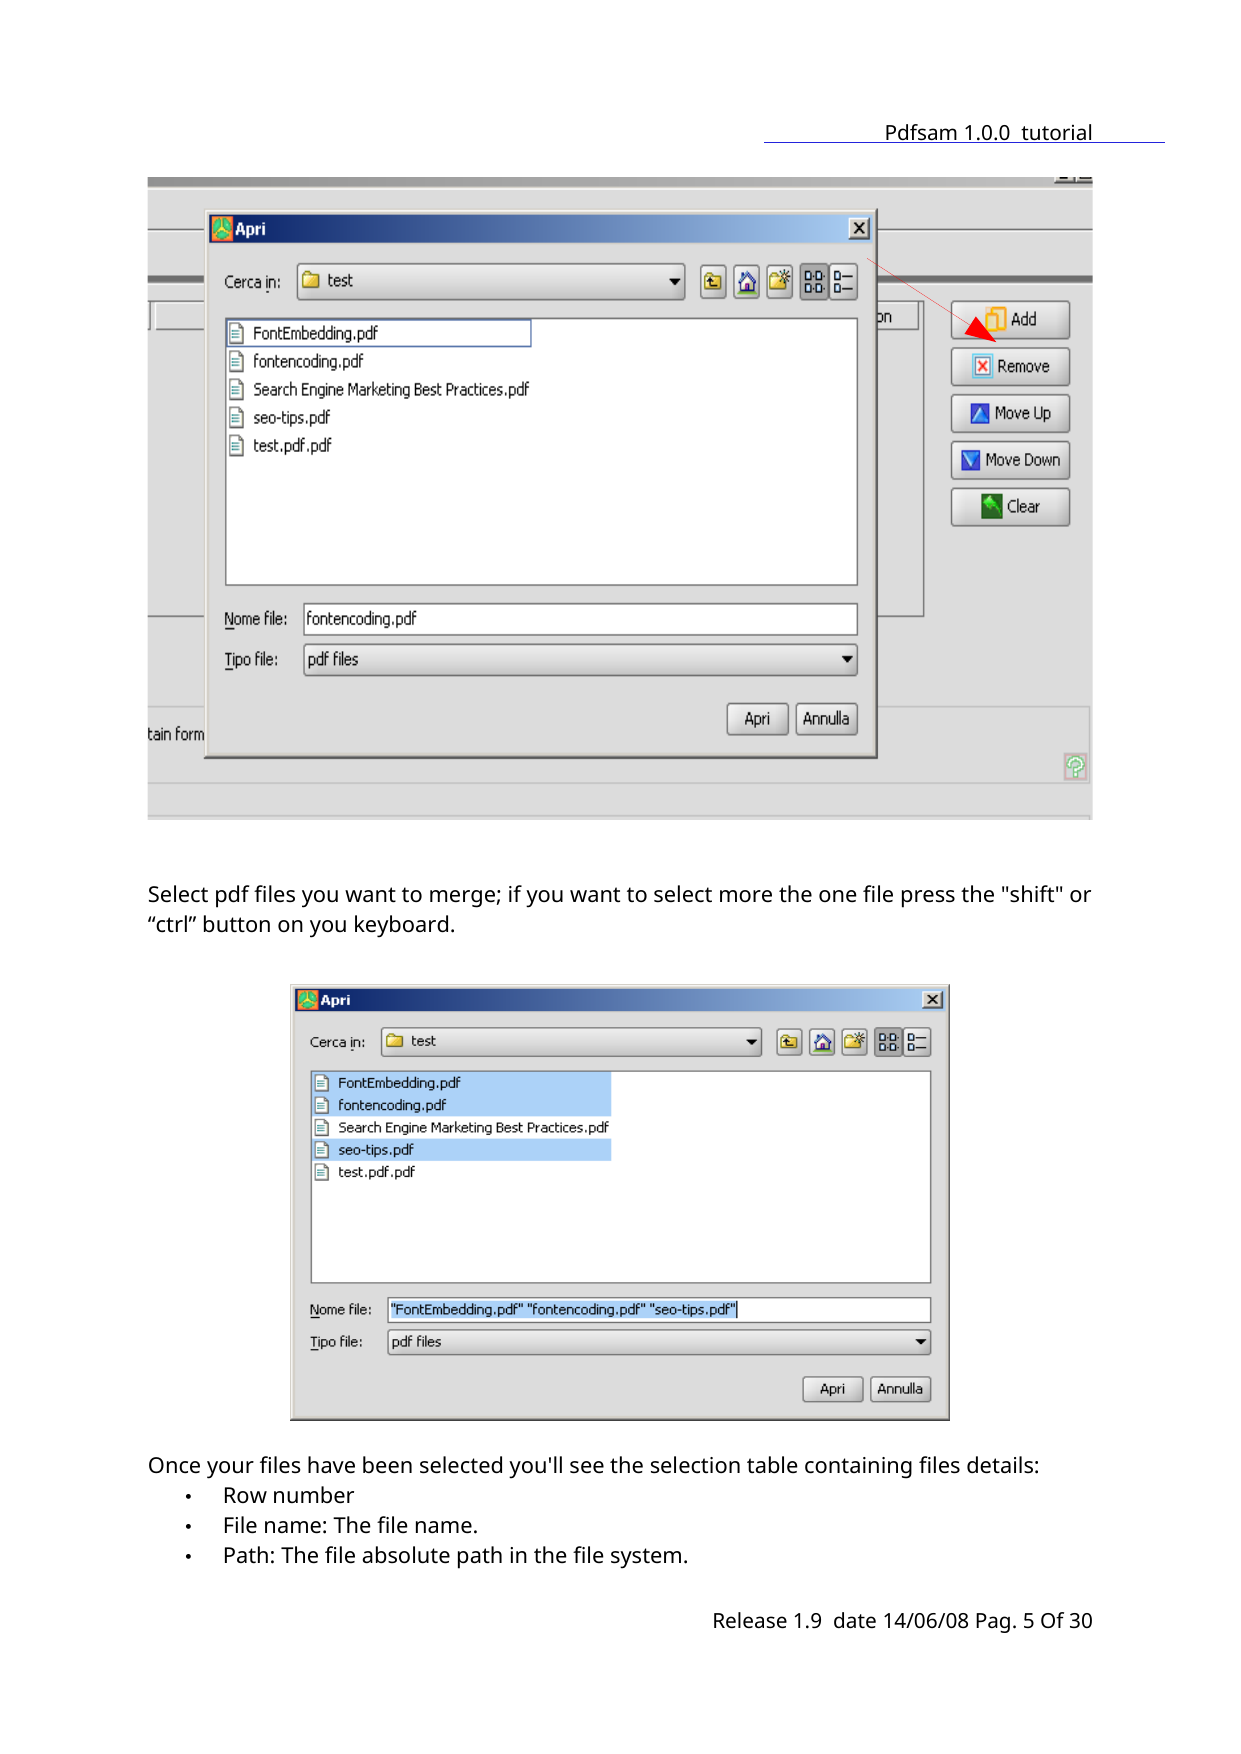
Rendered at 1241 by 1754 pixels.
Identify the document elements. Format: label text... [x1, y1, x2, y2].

text Select pdf files you want to merge; if you want to select more the one file press the "shift" or “ctrl” button on you keyboard. [148, 879, 1093, 939]
list Row number [185, 1480, 1093, 1510]
text Once your files have been selected you'll see the selection table containing files details: [148, 1451, 1093, 1480]
list File name: The file name. [185, 1510, 1093, 1540]
picture [290, 984, 950, 1421]
list Path: The file absolute path in the file system. [185, 1540, 1093, 1570]
